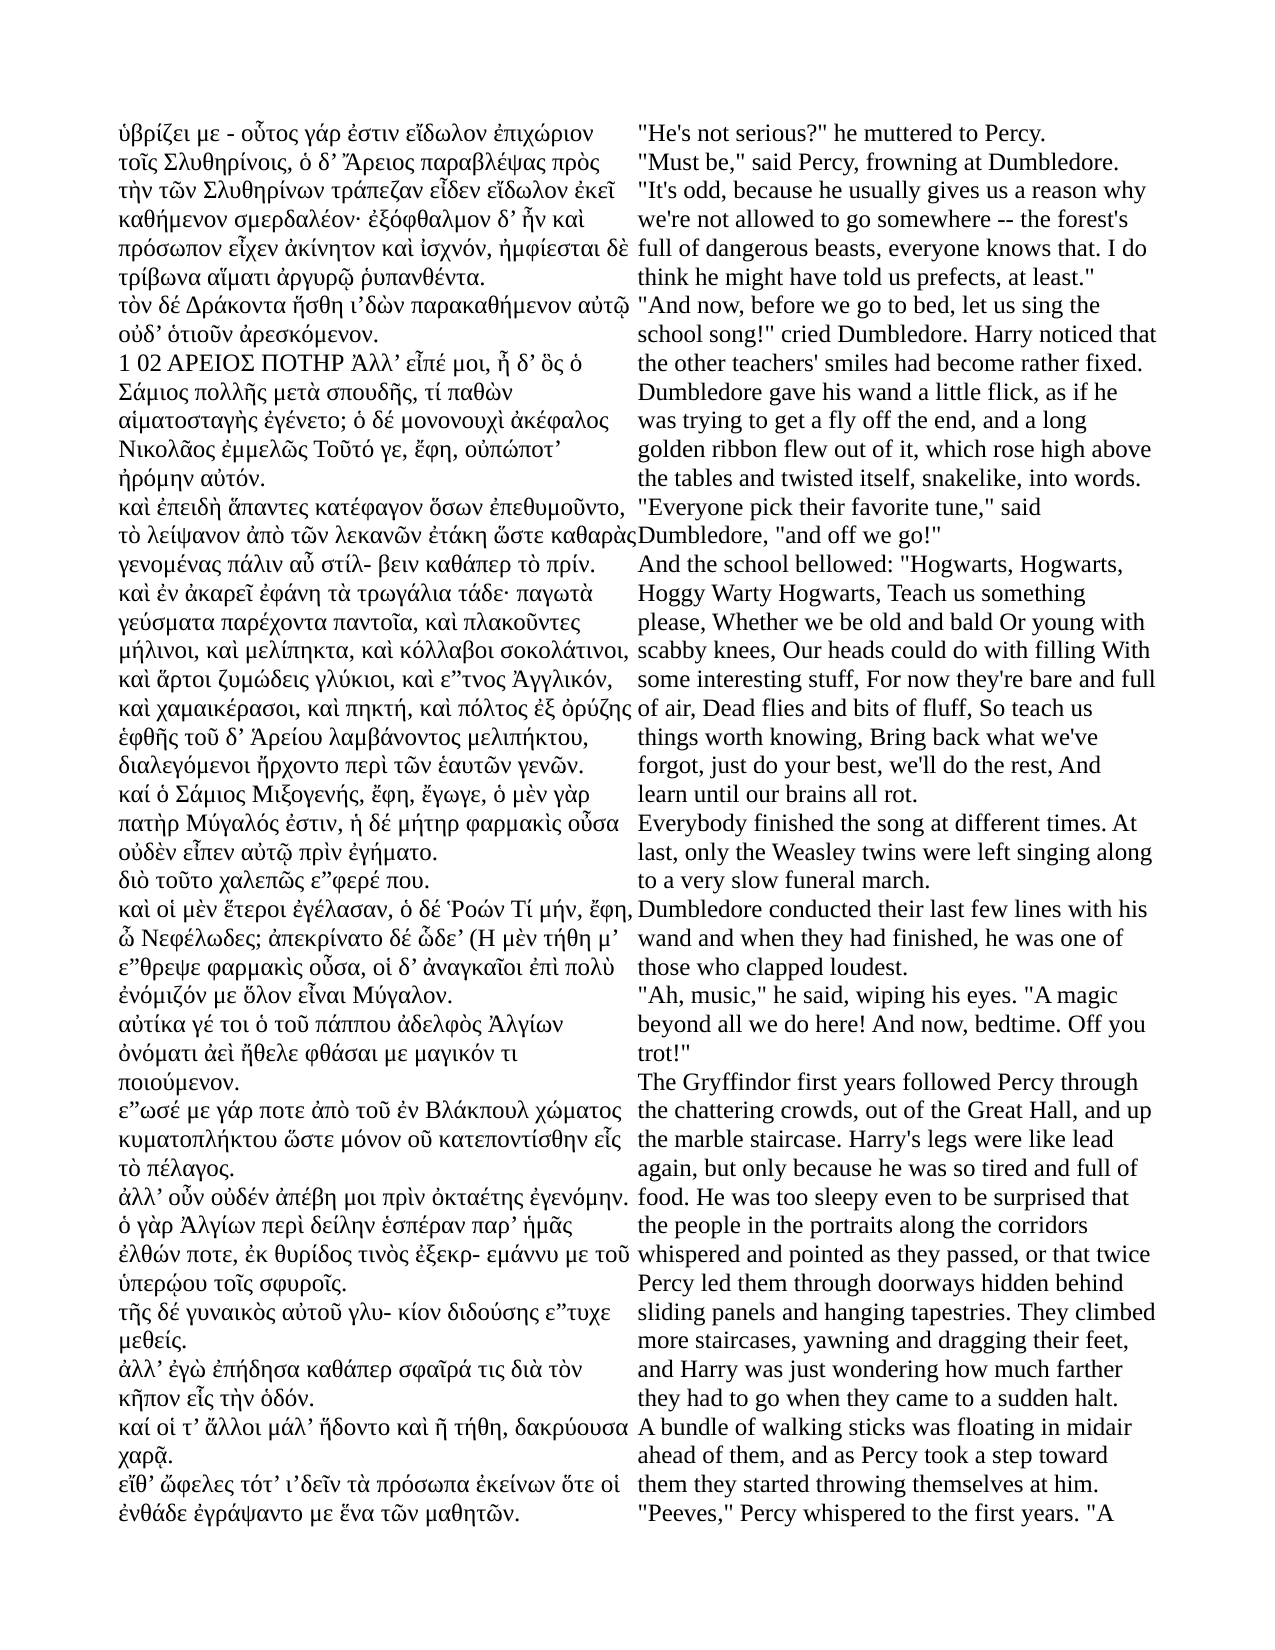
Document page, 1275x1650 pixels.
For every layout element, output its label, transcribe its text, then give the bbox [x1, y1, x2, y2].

table_cell ὑβρίζει με - οὗτος γάρ ἐστιν εἴδωλον ἐπιχώριον τοῖς Σλυθηρίνοις, ὁ δ’ Ἄρειος παραβλέψας πρὸς τὴν τῶν Σλυθηρίνων τράπεζαν εἶδεν εἴδωλον ἐκεῖ καθήμενον σμερδαλέον· ἐξόφθαλμον δ’ ἦν καὶ πρόσωπον εἶχεν ἀκίνητον καὶ ἰσχνόν, ἠμφίεσται δὲ τρίβωνα αἵματι ἀργυρῷ ῥυπανθέντα. τὸν δέ Δράκοντα ἥσθη ι’δὼν παρακαθήμενον αὐτῷ οὐδ’ ὁτιοῦν ἀρεσκόμενον. 1 02 ΑΡΕΙΟΣ ΠΟΤΗΡ Ἀλλ’ εἶπέ μοι, ἦ δ’ ὃς ὁ Σάμιος πολλῆς μετὰ σπουδῆς, τί παθὼν αἱματοσταγὴς ἐγένετο; ὁ δέ μονονουχὶ ἀκέφαλος Νικολᾶος ἐμμελῶς Τοῦτό γε, ἔφη, οὐπώποτ’ ἠρόμην αὐτόν. καὶ ἐπειδὴ ἅπαντες κατέφαγον ὅσων ἐπεθυμοῦντο, τὸ λείψανον ἀπὸ τῶν λεκανῶν ἐτάκη ὥστε καθαρὰς γενομένας πάλιν αὖ στίλ- βειν καθάπερ τὸ πρίν. καὶ ἐν ἀκαρεῖ ἐφάνη τὰ τρωγάλια τάδε· παγωτὰ γεύσματα παρέχοντα παντοῖα, καὶ πλακοῦντες μήλινοι, καὶ μελίπηκτα, καὶ κόλλαβοι σοκολάτινοι, καὶ ἅρτοι ζυμώδεις γλύκιοι, καὶ ε”τνος Ἀγγλικόν, καὶ χαμαικέρασοι, καὶ πηκτή, καὶ πόλτος ἐξ ὀρύζης ἑφθῆς τοῦ δ’ Ἁρείου λαμβάνοντος μελιπήκτου, διαλεγόμενοι ἤρχοντο περὶ τῶν ἑαυτῶν γενῶν. καί ὁ Σάμιος Μιξογενής, ἔφη, ἔγωγε, ὁ μὲν γὰρ πατὴρ Μύγαλός ἐστιν, ἡ δέ μήτηρ φαρμακὶς οὖσα οὐδὲν εἶπεν αὐτῷ πρὶν ἐγήματο. διὸ τοῦτο χαλεπῶς ε”φερέ που. καὶ οἱ μὲν ἕτεροι ἐγέλασαν, ὁ δέ Ῥοών Τί μήν, ἔφη, ὦ Νεφέλωδες; ἀπεκρίνατο δέ ὧδε’ (Η μὲν τήθη μ’ ε”θρεψε φαρμακὶς οὖσα, οἱ δ’ ἀναγκαῖοι ἐπὶ πολὺ ἐνόμιζόν με ὅλον εἶναι Μύγαλον. αὐτίκα γέ τοι ὁ τοῦ πάππου ἀδελφὸς Ἀλγίων ὀνόματι ἀεὶ ἤθελε φθάσαι με μαγικόν τι ποιούμενον. ε”ωσέ με γάρ ποτε ἀπὸ τοῦ ἐν Βλάκπουλ χώματος κυματοπλήκτου ὥστε μόνον οῦ κατεποντίσθην εἷς τὸ πέλαγος. ἀλλ’ οὖν οὐδέν ἀπέβη μοι πρὶν ὀκταέτης ἐγενόμην. ὁ γὰρ Ἀλγίων περὶ δείλην ἑσπέραν παρ’ ἡμᾶς ἐλθών ποτε, ἐκ θυρίδος τινὸς ἐξεκρ- εμάννυ με τοῦ ὑπερῴου τοῖς σφυροῖς. τῆς δέ γυναικὸς αὐτοῦ γλυ- κίον διδούσης ε”τυχε μεθείς. ἀλλ’ ἐγὼ ἐπήδησα καθάπερ σφαῖρά τις διὰ τὸν κῆπον εἷς τὴν ὁδόν. καί οἱ τ’ ἄλλοι μάλ’ ἥδοντο καὶ ῆ τήθη, δακρύουσα χαρᾷ. εἴθ’ ὤφελες τότ’ ι’δεῖν τὰ πρόσωπα ἐκείνων ὅτε οἱ ἐνθάδε ἐγράψαντο με ἕνα τῶν μαθητῶν. [118, 118, 637, 1527]
table_cell "He's not serious?" he muttered to Percy. "Must be," said Percy, frowning at Dumbledore. "It's odd, because he usually gives us a reason why we're not allowed to go somewhere -- the forest's full of dangerous beasts, everyone knows that. I do think he might have told us prefects, at least." "And now, before we go to bed, let us sing the school song!" cried Dumbledore. Harry noticed that the other teachers' smiles had become rather fixed. Dumbledore gave his wand a little flick, as if he was trying to get a fly off the end, and a long golden ribbon flew out of it, which rose high above the tables and twisted itself, snakelike, into words. "Everyone pick their favorite tune," said Dumbledore, "and off we go!" And the school bellowed: "Hogwarts, Hogwarts, Hoggy Warty Hogwarts, Teach us something please, Whether we be old and bald Or young with scabby knees, Our heads could do with filling With some interesting stuff, For now they're bare and full of air, Dead flies and bits of fluff, So teach us things worth knowing, Bring back what we've forgot, just do your best, we'll do the rest, And learn until our brains all rot. Everybody finished the song at different times. At last, only the Weasley twins were left singing along to a very slow funeral march. Dumbledore conducted their last few lines with his wand and when they had finished, he was one of those who clapped loudest. "Ah, music," he said, wiping his eyes. "A magic beyond all we do here! And now, bedtime. Off you trot!" The Gryffindor first years followed Percy through the chattering crowds, out of the Great Hall, and up the marble staircase. Harry's legs were like lead again, but only because he was so tired and full of food. He was too sleepy even to be surprised that the people in the portraits along the corridors whispered and pointed as they passed, or that twice Percy led them through doorways hidden behind sliding panels and hanging tapestries. They climbed more staircases, yawning and dragging their feet, and Harry was just wondering how much farther they had to go when they came to a sudden halt. A bundle of walking sticks was floating in midair ahead of them, and as Percy took a step toward them they started throwing themselves at him. "Peeves," Percy whispered to the first years. "A [638, 118, 1157, 1527]
